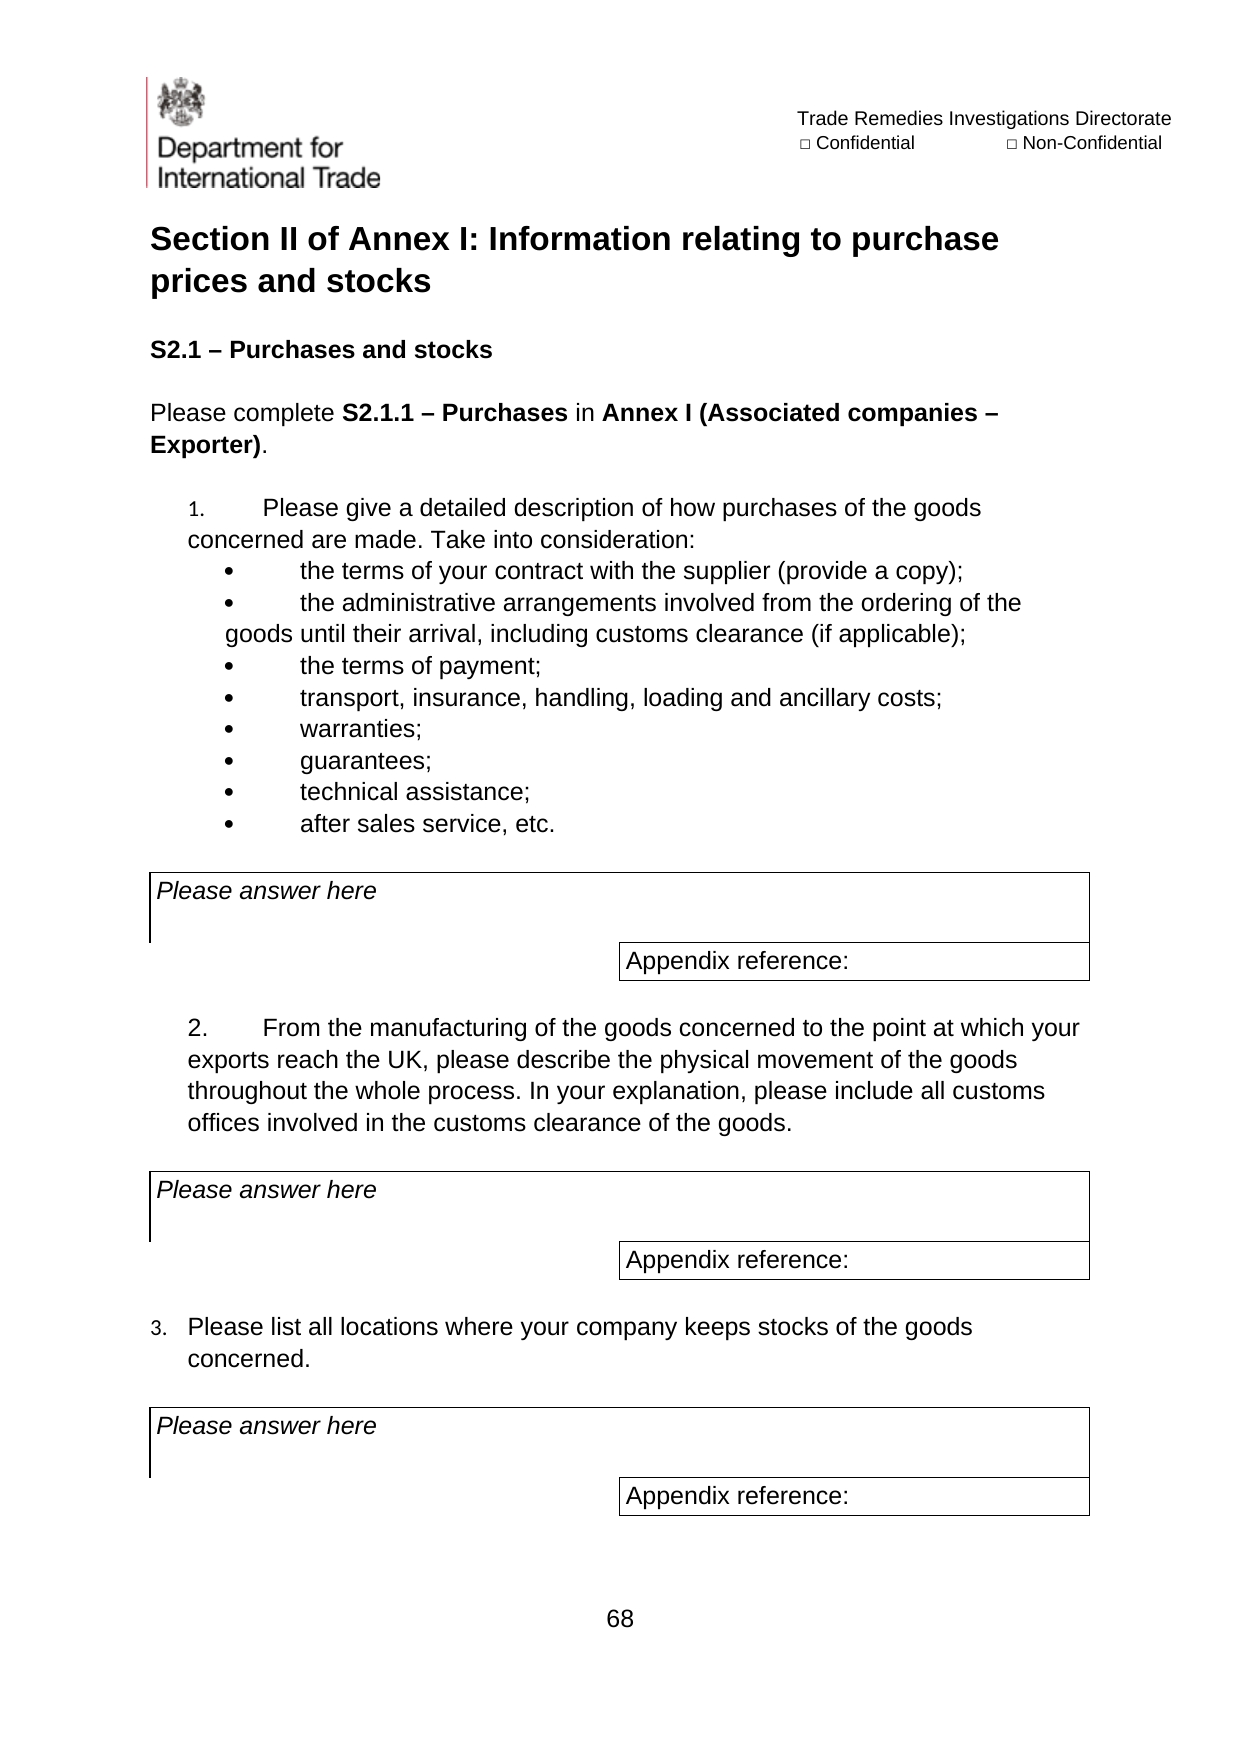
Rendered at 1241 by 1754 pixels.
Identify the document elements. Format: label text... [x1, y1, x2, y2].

list transport, insurance, handling, loading and ancillary costs; [225, 683, 1090, 711]
table_cell Appendix reference: [620, 1478, 1089, 1515]
table_cell [150, 943, 619, 980]
table_header Please answer here [151, 873, 1089, 942]
list Please give a detailed description of how purchases of the goods concerned are made. Take into consideration: [187, 493, 1090, 553]
list the terms of your contract with the supplier (provide a copy); [225, 556, 1090, 585]
subtitle Section II of Annex I: Information relating to purchase prices and stocks [150, 219, 1090, 300]
list warranties; [225, 714, 1090, 743]
text Please complete S2.1.1 – Purchases in Annex I (Associated companies – Exporter). [150, 398, 1090, 458]
table_cell Appendix reference: [620, 943, 1089, 980]
list Please list all locations where your company keeps stocks of the goods concerned. [150, 1312, 1090, 1373]
subtitle S2.1 – Purchases and stocks [150, 335, 1090, 364]
table_cell [150, 1478, 619, 1515]
list the terms of payment; [225, 651, 1090, 680]
table_cell Appendix reference: [620, 1242, 1089, 1279]
list technical assistance; [225, 777, 1090, 806]
list the administrative arrangements involved from the ordering of the goods until their arrival, including customs clearance (if applicable); [225, 588, 1090, 648]
list after sales service, etc. [225, 809, 1090, 838]
list From the manufacturing of the goods concerned to the point at which your exports reach the UK, please describe the physical movement of the goods throughout the whole process. In your explanation, please include all customs offices involved in the customs clearance of the goods. [187, 1013, 1090, 1136]
table_cell [150, 1242, 619, 1279]
list guarantees; [225, 746, 1090, 774]
table_header Please answer here [151, 1172, 1089, 1241]
table_header Please answer here [151, 1408, 1089, 1477]
